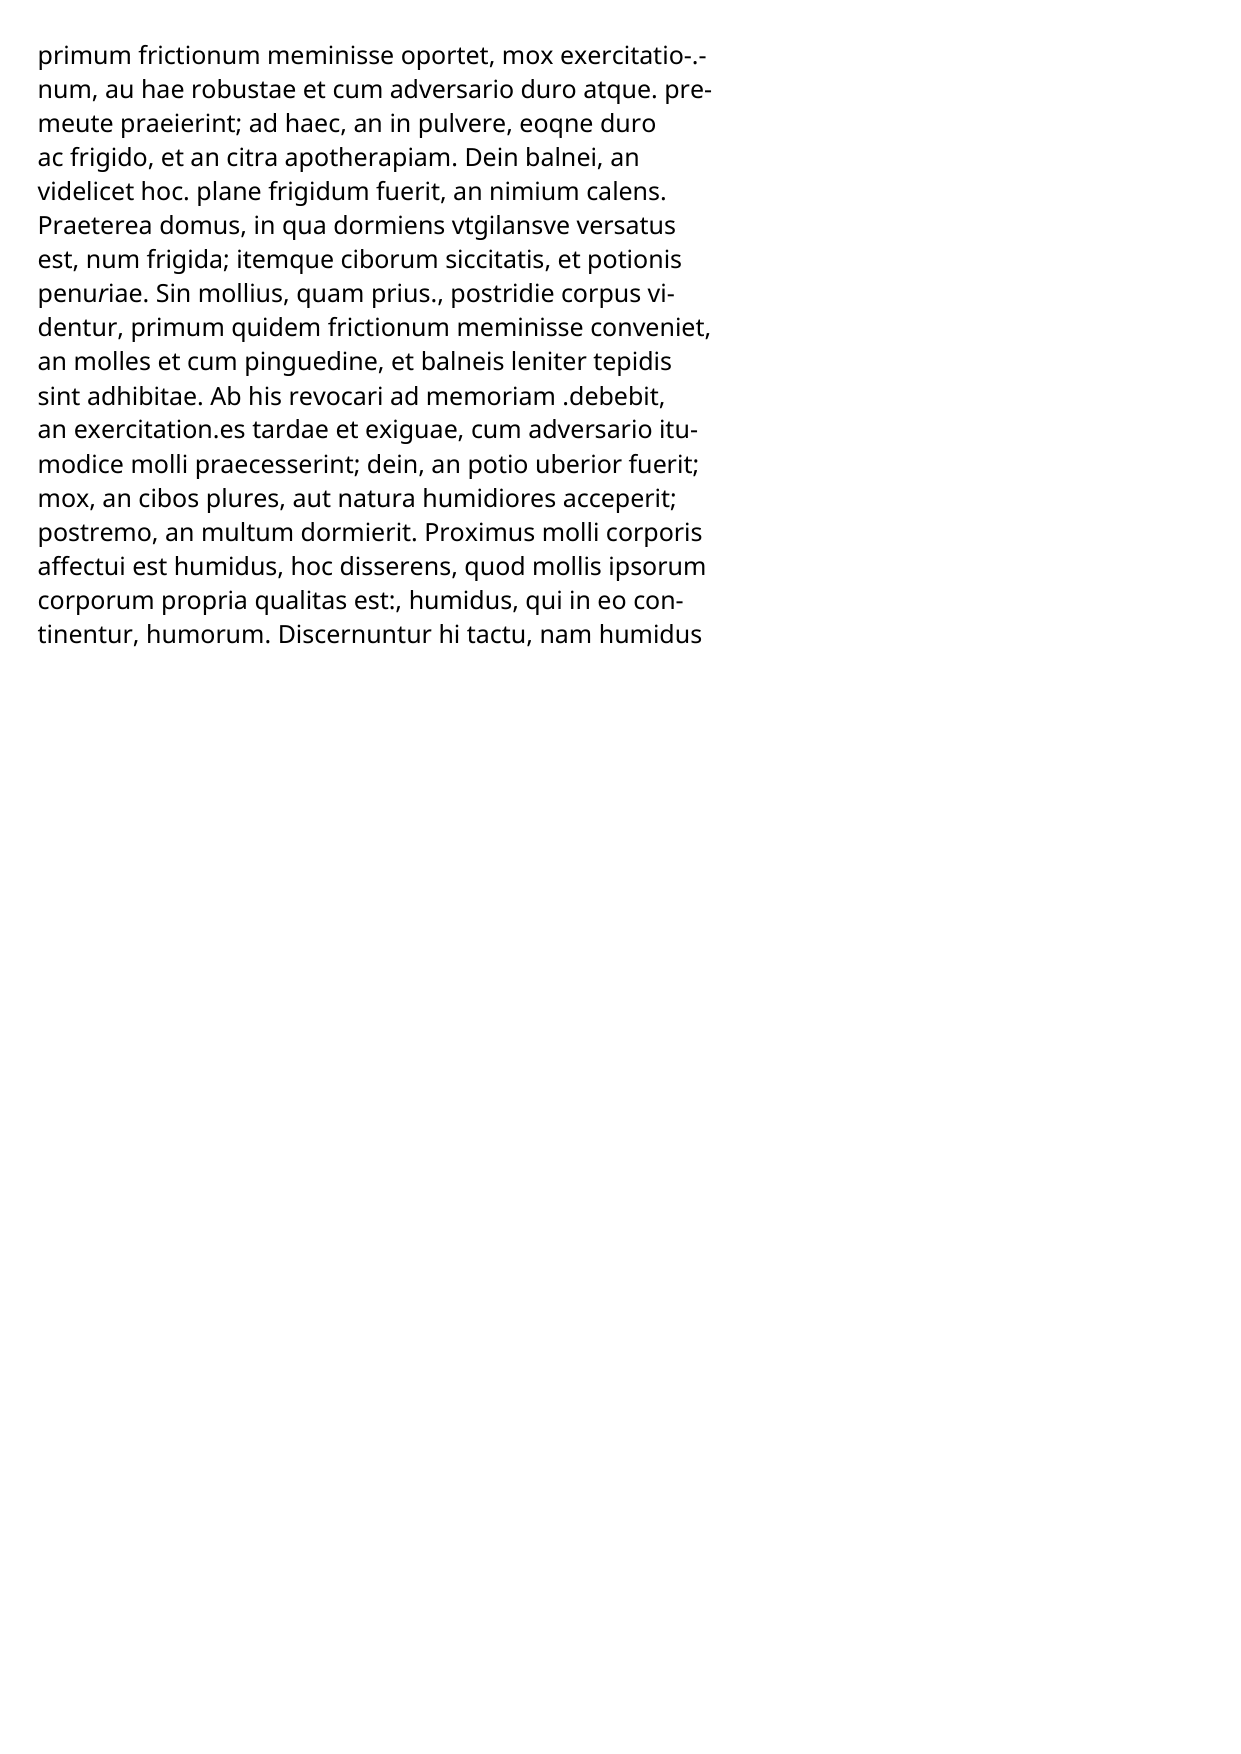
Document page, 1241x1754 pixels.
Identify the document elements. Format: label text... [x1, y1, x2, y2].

text primum frictionum meminisse oportet, mox exercitatio-.- num, au hae robustae et cum adversario duro atque. pre- meute praeierint; ad haec, an in pulvere, eoqne duro ac frigido, et an citra apotherapiam. Dein balnei, an videlicet hoc. plane frigidum fuerit, an nimium calens. Praeterea domus, in qua dormiens vtgilansve versatus est, num frigida; itemque ciborum siccitatis, et potionis penuriae. Sin mollius, quam prius., postridie corpus vi- dentur, primum quidem frictionum meminisse conveniet, an molles et cum pinguedine, et balneis leniter tepidis sint adhibitae. Ab his revocari ad memoriam .debebit, an exercitation.es tardae et exiguae, cum adversario itu- modice molli praecesserint; dein, an potio uberior fuerit; mox, an cibos plures, aut natura humidiores acceperit; postremo, an multum dormierit. Proximus molli corporis affectui est humidus, hoc disserens, quod mollis ipsorum corporum propria qualitas est:, humidus, qui in eo con- tinentur, humorum. Discernuntur hi tactu, nam humidus [37, 37, 1203, 651]
